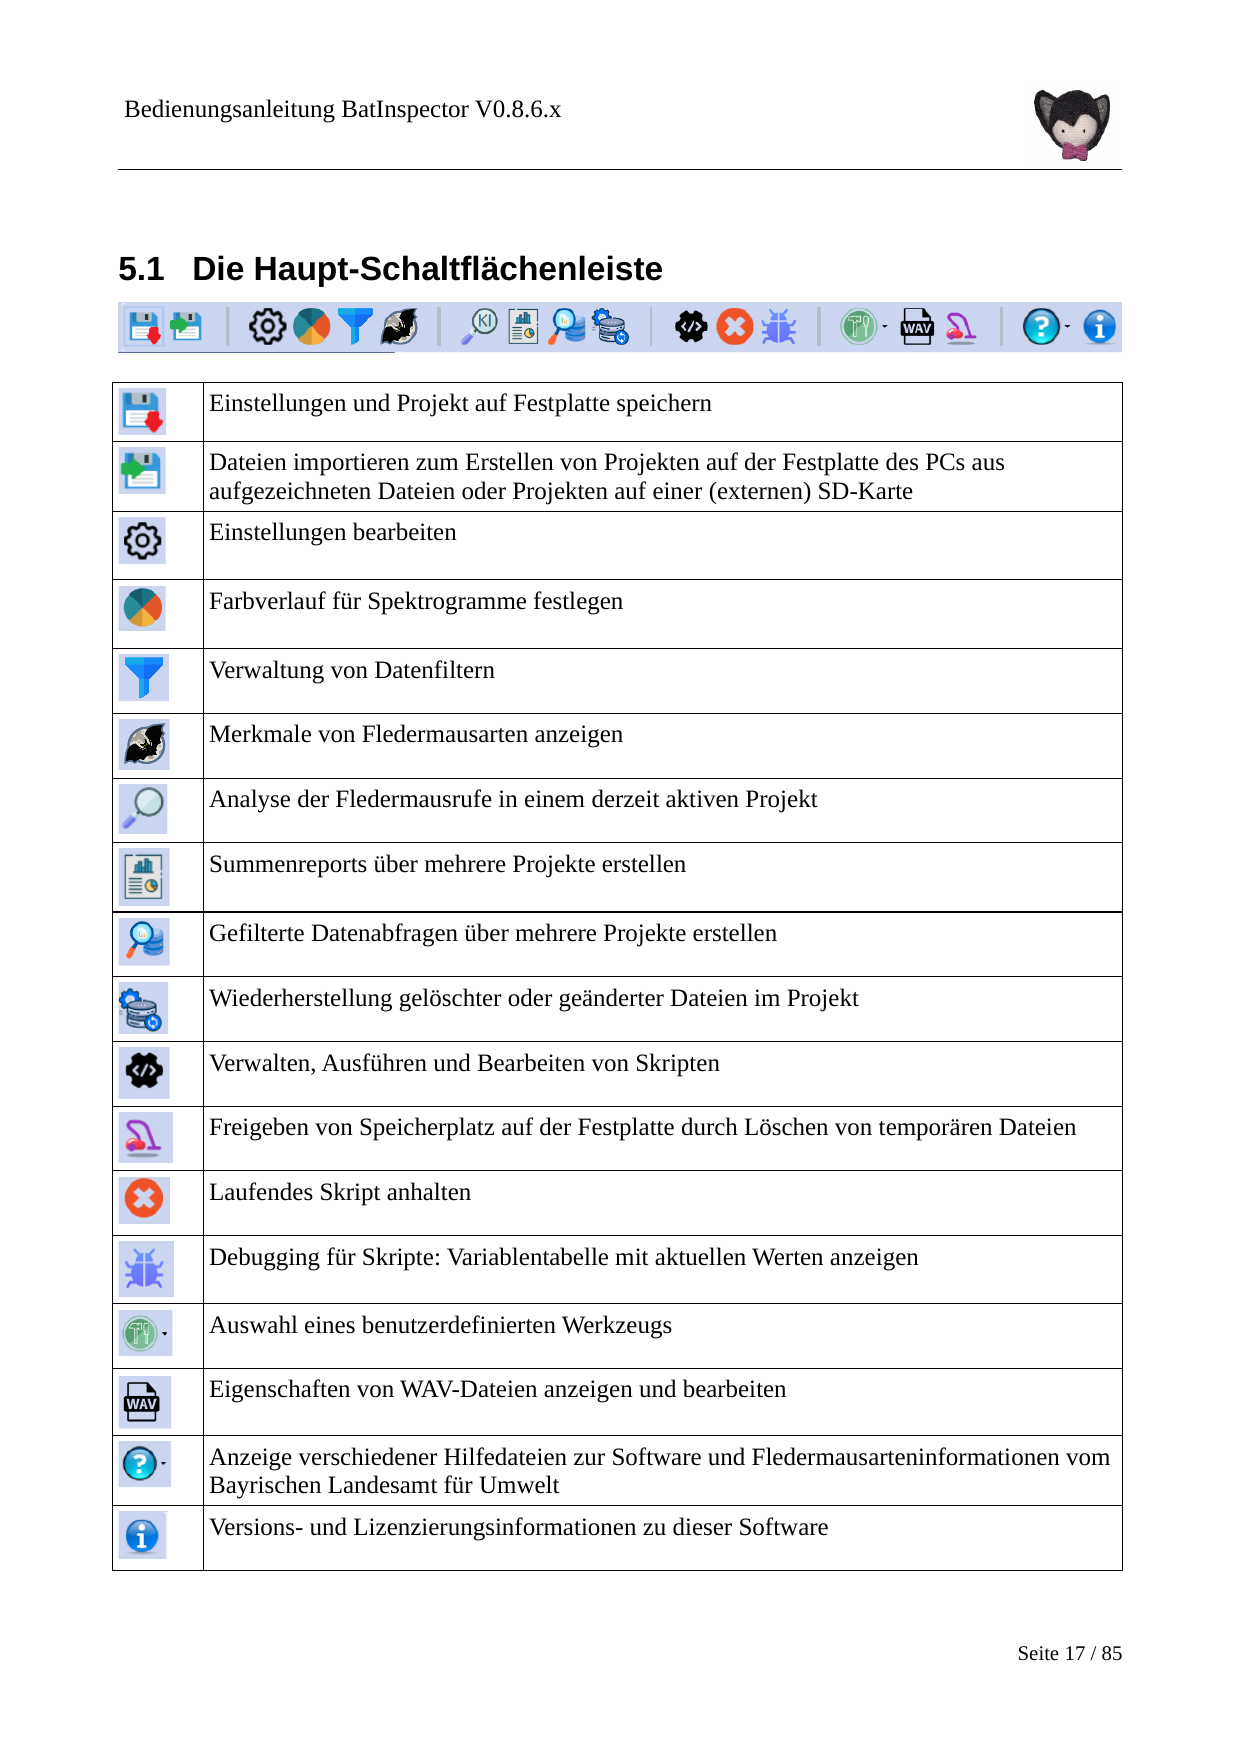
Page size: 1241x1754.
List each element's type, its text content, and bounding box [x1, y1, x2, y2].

picture [118, 1047, 170, 1099]
table_cell Debugging für Skripte: Variablentabelle mit aktuellen Werten anzeigen [204, 1236, 1122, 1303]
table_cell Auswahl eines benutzerdefinierten Werkzeugs [204, 1304, 1122, 1368]
table_header [113, 383, 203, 441]
table_cell [113, 1436, 203, 1505]
table_cell Gefilterte Datenabfragen über mehrere Projekte erstellen [204, 913, 1122, 976]
table_cell [113, 843, 203, 911]
picture [118, 586, 166, 631]
picture [118, 784, 168, 834]
picture [118, 447, 166, 494]
picture [118, 1309, 173, 1356]
table_cell [113, 913, 203, 976]
picture [118, 1374, 172, 1429]
picture [118, 1177, 170, 1224]
table_cell Dateien importieren zum Erstellen von Projekten auf der Festplatte des PCs aus aufgezeichneten Dateien oder Projekten auf einer (externen) SD-Karte [204, 442, 1122, 511]
table_cell [113, 714, 203, 777]
table_cell Verwalten, Ausführen und Bearbeiten von Skripten [204, 1042, 1122, 1106]
picture [118, 1241, 174, 1298]
table_cell Analyse der Fledermausrufe in einem derzeit aktiven Projekt [204, 779, 1122, 842]
picture [118, 300, 1123, 353]
table_cell Laufendes Skript anhalten [204, 1171, 1122, 1235]
table_cell Versions- und Lizenzierungsinformationen zu dieser Software [204, 1506, 1122, 1569]
picture [118, 654, 169, 701]
table_cell [113, 977, 203, 1041]
table_cell Freigeben von Speicherplatz auf der Festplatte durch Löschen von temporären Dateien [204, 1107, 1122, 1170]
table_cell Anzeige verschiedener Hilfedateien zur Software und Fledermausarteninformationen vom Bayrischen Landesamt für Umwelt [204, 1436, 1122, 1505]
subtitle Die Haupt-Schaltflächenleiste [118, 249, 1122, 288]
table_cell [113, 1171, 203, 1235]
table_cell [113, 1107, 203, 1170]
picture [118, 1112, 173, 1163]
table_cell Merkmale von Fledermausarten anzeigen [204, 714, 1122, 777]
picture [118, 1511, 168, 1559]
picture [118, 719, 170, 770]
table_cell Wiederherstellung gelöschter oder geänderter Dateien im Projekt [204, 977, 1122, 1041]
table_cell [113, 649, 203, 713]
table_header Einstellungen und Projekt auf Festplatte speichern [204, 383, 1122, 441]
table_cell [113, 1236, 203, 1303]
table_cell [113, 1506, 203, 1569]
table_cell [113, 1369, 203, 1435]
table_cell [113, 442, 203, 511]
picture [118, 918, 170, 966]
table_cell [113, 1304, 203, 1368]
table_cell Summenreports über mehrere Projekte erstellen [204, 843, 1122, 911]
picture [118, 388, 167, 435]
table_cell [113, 779, 203, 842]
table_cell [113, 1042, 203, 1106]
picture [118, 1441, 171, 1488]
picture [118, 848, 170, 906]
picture [118, 982, 169, 1034]
picture [118, 517, 166, 564]
table_cell [113, 512, 203, 579]
table_cell Farbverlauf für Spektrogramme festlegen [204, 580, 1122, 648]
table_cell Eigenschaften von WAV-Dateien anzeigen und bearbeiten [204, 1369, 1122, 1435]
table_cell Verwaltung von Datenfiltern [204, 649, 1122, 713]
picture [1030, 80, 1119, 169]
table_cell [113, 580, 203, 648]
table_cell Einstellungen bearbeiten [204, 512, 1122, 579]
